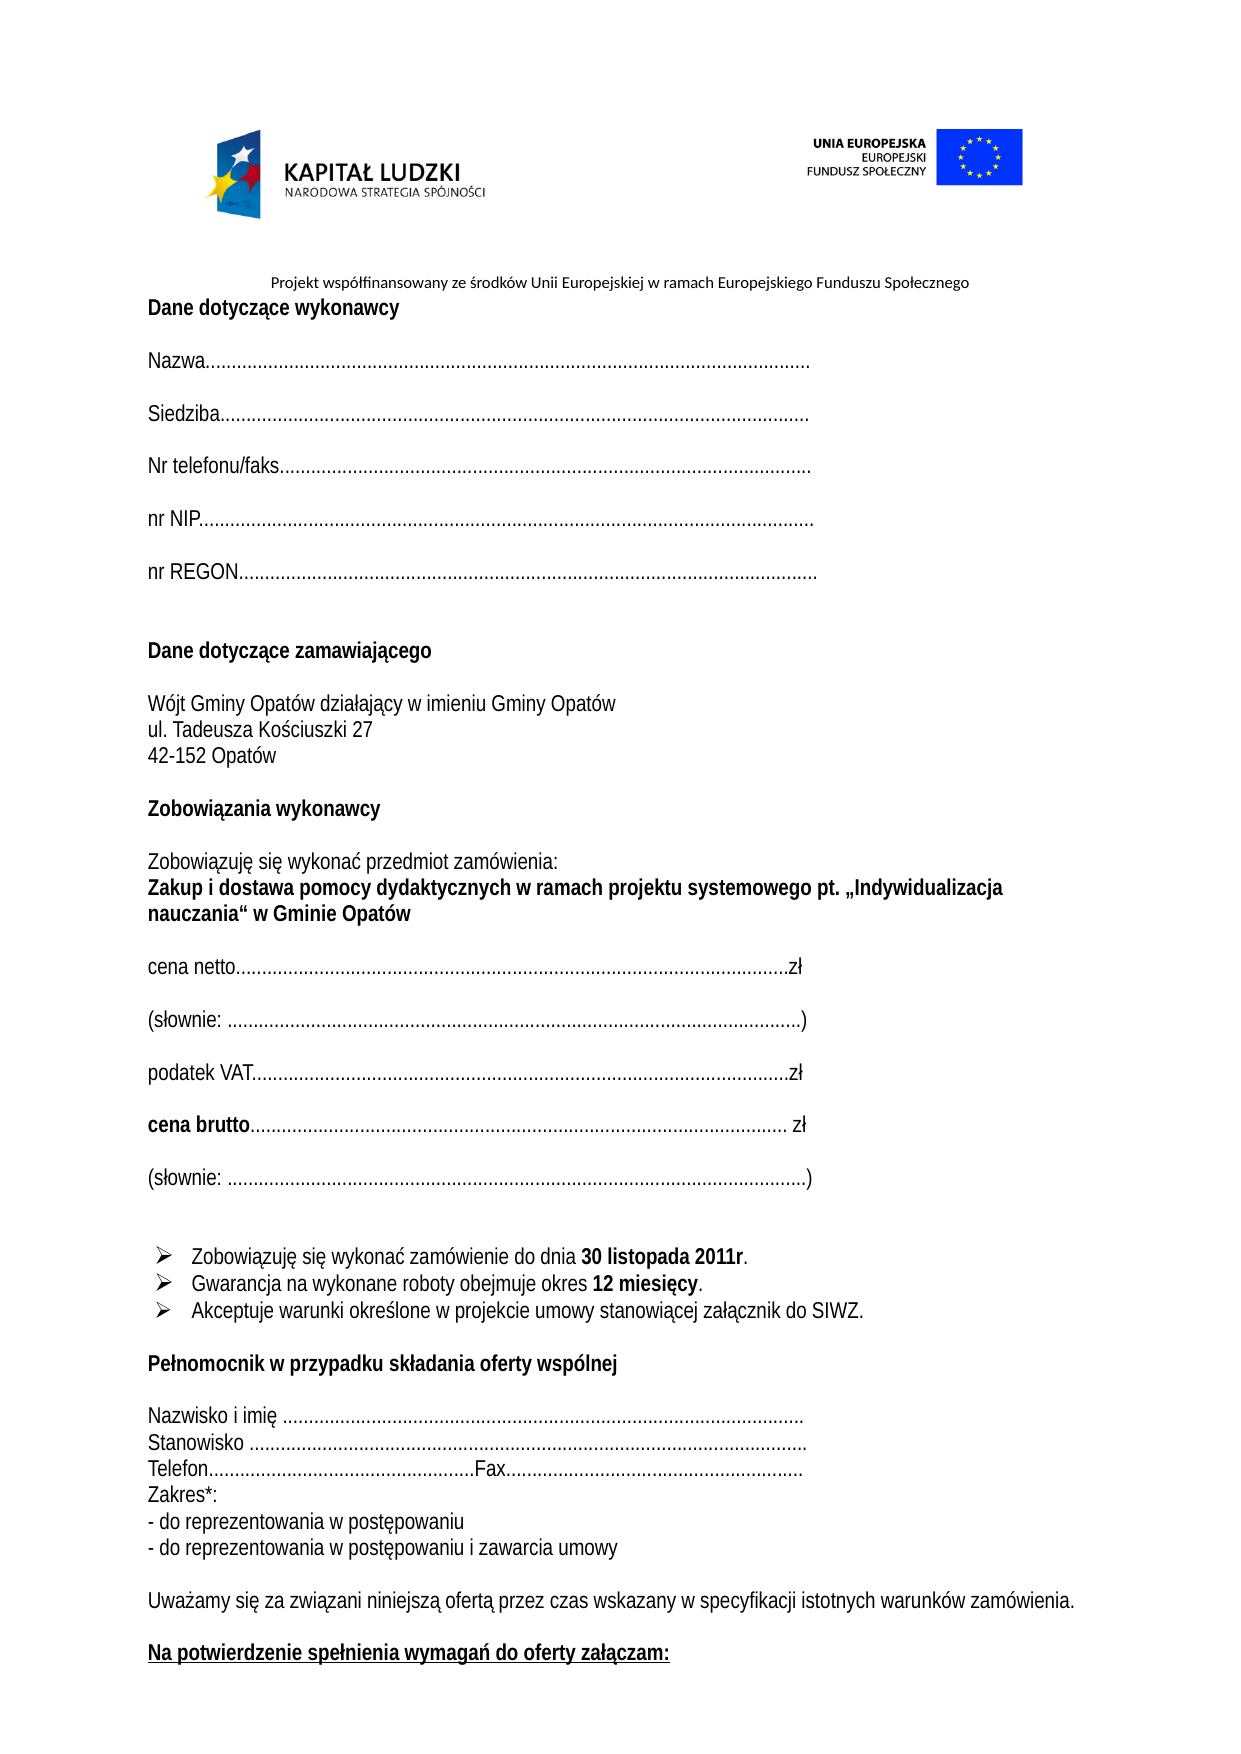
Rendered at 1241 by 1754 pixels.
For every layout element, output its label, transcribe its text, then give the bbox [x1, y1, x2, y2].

text Wójt Gminy Opatów działający w imieniu Gminy Opatów [148, 689, 1102, 716]
text cena netto..........................................................................................................zł [148, 953, 1102, 979]
text - do reprezentowania w postępowaniu [148, 1508, 1102, 1534]
text cena brutto....................................................................................................... zł [148, 1111, 1102, 1138]
text Uważamy się za związani niniejszą ofertą przez czas wskazany w specyfikacji istotnych warunków zamówienia. [148, 1587, 1102, 1613]
text podatek VAT.......................................................................................................zł [148, 1058, 1102, 1085]
text 42-152 Opatów [148, 742, 1102, 769]
text Telefon...................................................Fax......................................................... [148, 1455, 1102, 1481]
text nr NIP...................................................................................................................... [148, 505, 1102, 531]
list Gwarancja na wykonane roboty obejmuje okres 12 miesięcy. [154, 1270, 1102, 1297]
text Dane dotyczące zamawiającego [148, 637, 1102, 663]
text (słownie: ...............................................................................................................) [148, 1164, 1102, 1190]
text - do reprezentowania w postępowaniu i zawarcia umowy [148, 1534, 1102, 1560]
text Dane dotyczące wykonawcy [148, 294, 1102, 321]
text Zobowiązuję się wykonać przedmiot zamówienia: [148, 848, 1102, 874]
text Siedziba................................................................................................................. [148, 400, 1102, 426]
text Zobowiązania wykonawcy [148, 795, 1102, 821]
text Nazwa.................................................................................................................... [148, 347, 1102, 373]
text Stanowisko ........................................................................................................... [148, 1428, 1102, 1455]
text ul. Tadeusza Kościuszki 27 [148, 716, 1102, 742]
text Nr telefonu/faks...................................................................................................... [148, 452, 1102, 479]
text Zakres*: [148, 1481, 1102, 1508]
list Akceptuje warunki określone w projekcie umowy stanowiącej załącznik do SIWZ. [154, 1297, 1102, 1323]
text Zakup i dostawa pomocy dydaktycznych w ramach projektu systemowego pt. „Indywidualizacja nauczania“ w Gminie Opatów [148, 874, 1092, 927]
text Pełnomocnik w przypadku składania oferty wspólnej [148, 1349, 1102, 1376]
list Zobowiązuję się wykonać zamówienie do dnia 30 listopada 2011r. [154, 1243, 1102, 1270]
text Nazwisko i imię .................................................................................................... [148, 1402, 1102, 1428]
text Na potwierdzenie spełnienia wymagań do oferty załączam: [148, 1639, 1102, 1666]
text (słownie: ..............................................................................................................) [148, 1006, 1102, 1032]
text nr REGON............................................................................................................... [148, 558, 1102, 584]
